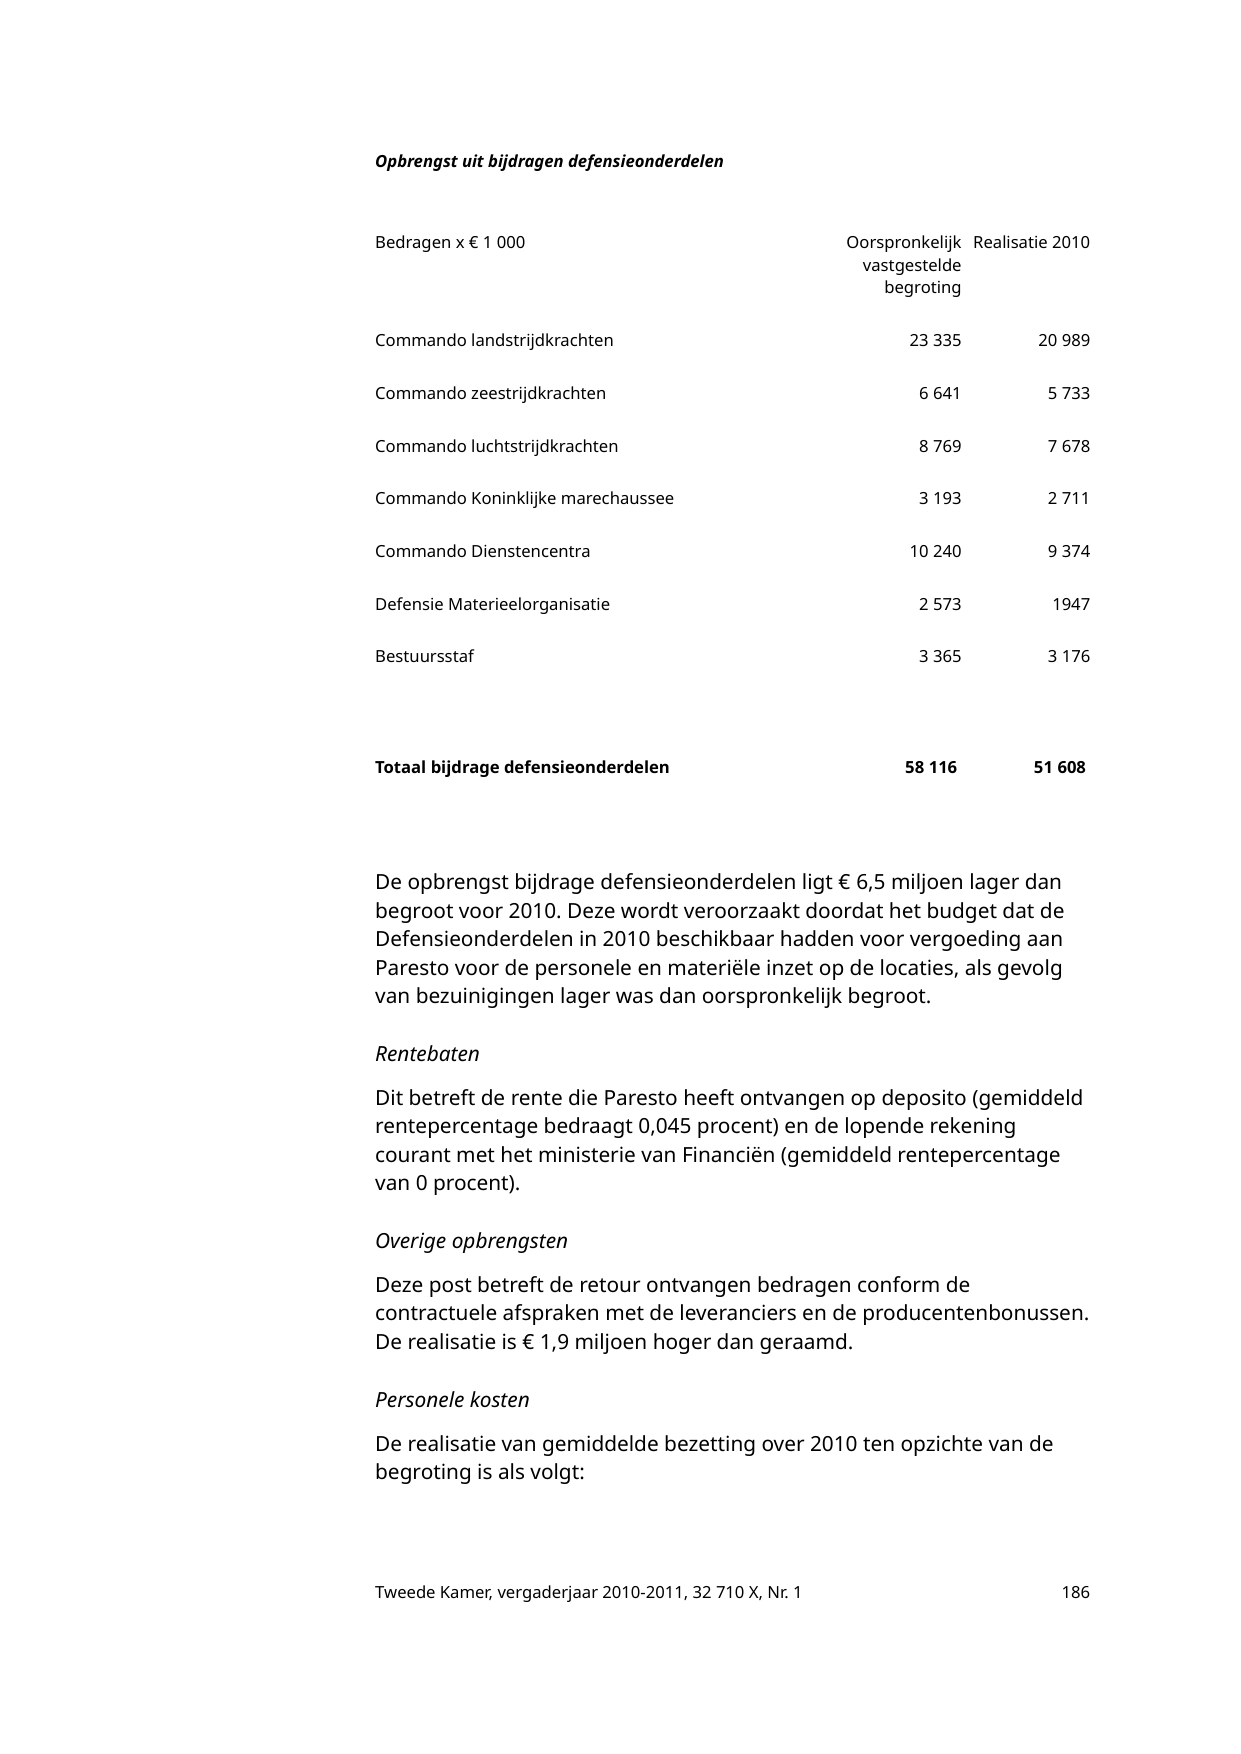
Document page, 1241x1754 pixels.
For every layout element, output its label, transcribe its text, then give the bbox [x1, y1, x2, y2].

table_cell 23 335 [811, 329, 961, 381]
table_cell [961, 698, 1090, 756]
table_cell Totaal bijdrage defensieonderdelen [375, 756, 811, 809]
table_cell 7 678 [961, 434, 1090, 487]
table_cell Bestuursstaf [375, 645, 811, 698]
table_cell 51 608 [961, 756, 1090, 809]
table_cell 3 176 [961, 645, 1090, 698]
table_cell 9 374 [961, 540, 1090, 592]
text Deze post betreft de retour ontvangen bedragen conform de contractuele afspraken met de leveranciers en de producentenbonussen. De realisatie is € 1,9 miljoen hoger dan geraamd. [375, 1270, 1090, 1355]
text Rentebaten [375, 1039, 1090, 1068]
table_cell Commando luchtstrijdkrachten [375, 434, 811, 487]
table_cell 8 769 [811, 434, 961, 487]
table_cell Commando Dienstencentra [375, 540, 811, 592]
text Opbrengst uit bijdragen defensieonderdelen [375, 150, 1090, 173]
table_cell Commando Koninklijke marechaussee [375, 487, 811, 539]
table_cell 3 365 [811, 645, 961, 698]
table_cell 2 711 [961, 487, 1090, 539]
text Overige opbrengsten [375, 1227, 1090, 1255]
table_cell 10 240 [811, 540, 961, 592]
table_cell Commando landstrijdkrachten [375, 329, 811, 381]
table_cell 5 733 [961, 381, 1090, 434]
table_header Bedragen x € 1 000 [375, 231, 811, 329]
table_cell [375, 698, 811, 756]
table_header Realisatie 2010 [961, 231, 1090, 329]
table_header Oorspronkelijk vastgestelde begroting [811, 231, 961, 329]
table_cell 3 193 [811, 487, 961, 539]
table_cell 1947 [961, 592, 1090, 645]
text De opbrengst bijdrage defensieonderdelen ligt € 6,5 miljoen lager dan begroot voor 2010. Deze wordt veroorzaakt doordat het budget dat de Defensieonderdelen in 2010 beschikbaar hadden voor vergoeding aan Paresto voor de personele en materiële inzet op de locaties, als gevolg van bezuinigingen lager was dan oorspronkelijk begroot. [375, 867, 1090, 1009]
table_cell 2 573 [811, 592, 961, 645]
text De realisatie van gemiddelde bezetting over 2010 ten opzichte van de begroting is als volgt: [375, 1429, 1090, 1486]
table_cell [811, 698, 961, 756]
table_cell Defensie Materieelorganisatie [375, 592, 811, 645]
table_cell 58 116 [811, 756, 961, 809]
table_cell 20 989 [961, 329, 1090, 381]
text Dit betreft de rente die Paresto heeft ontvangen op deposito (gemiddeld rentepercentage bedraagt 0,045 procent) en de lopende rekening courant met het ministerie van Financiën (gemiddeld rentepercentage van 0 procent). [375, 1083, 1090, 1197]
table_cell 6 641 [811, 381, 961, 434]
text Personele kosten [375, 1385, 1090, 1414]
table_cell Commando zeestrijdkrachten [375, 381, 811, 434]
